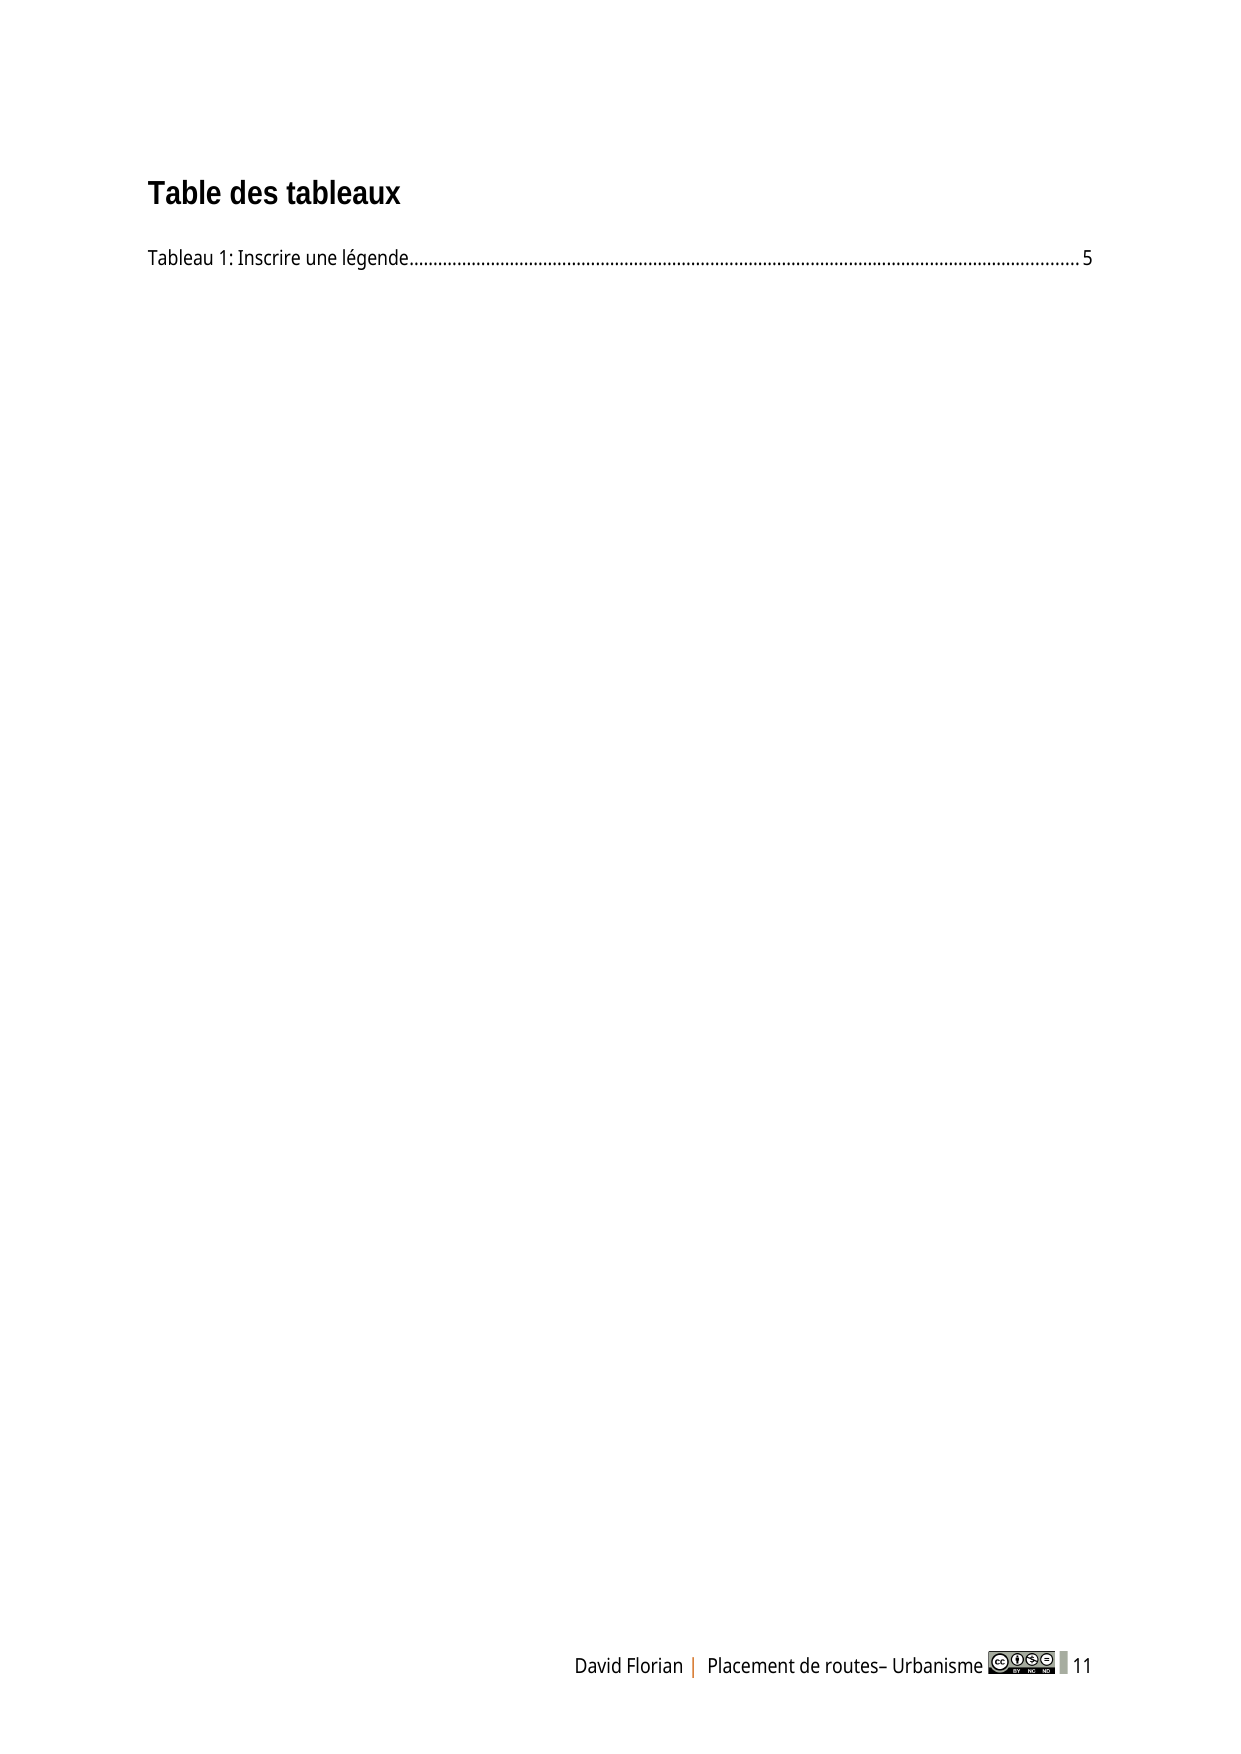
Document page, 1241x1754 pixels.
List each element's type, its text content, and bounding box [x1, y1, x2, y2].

picture [988, 1651, 1055, 1674]
picture [1059, 1651, 1068, 1674]
text Tableau 1: Inscrire une légende 5 [148, 243, 1092, 271]
subtitle Table des tableaux [148, 173, 1092, 211]
